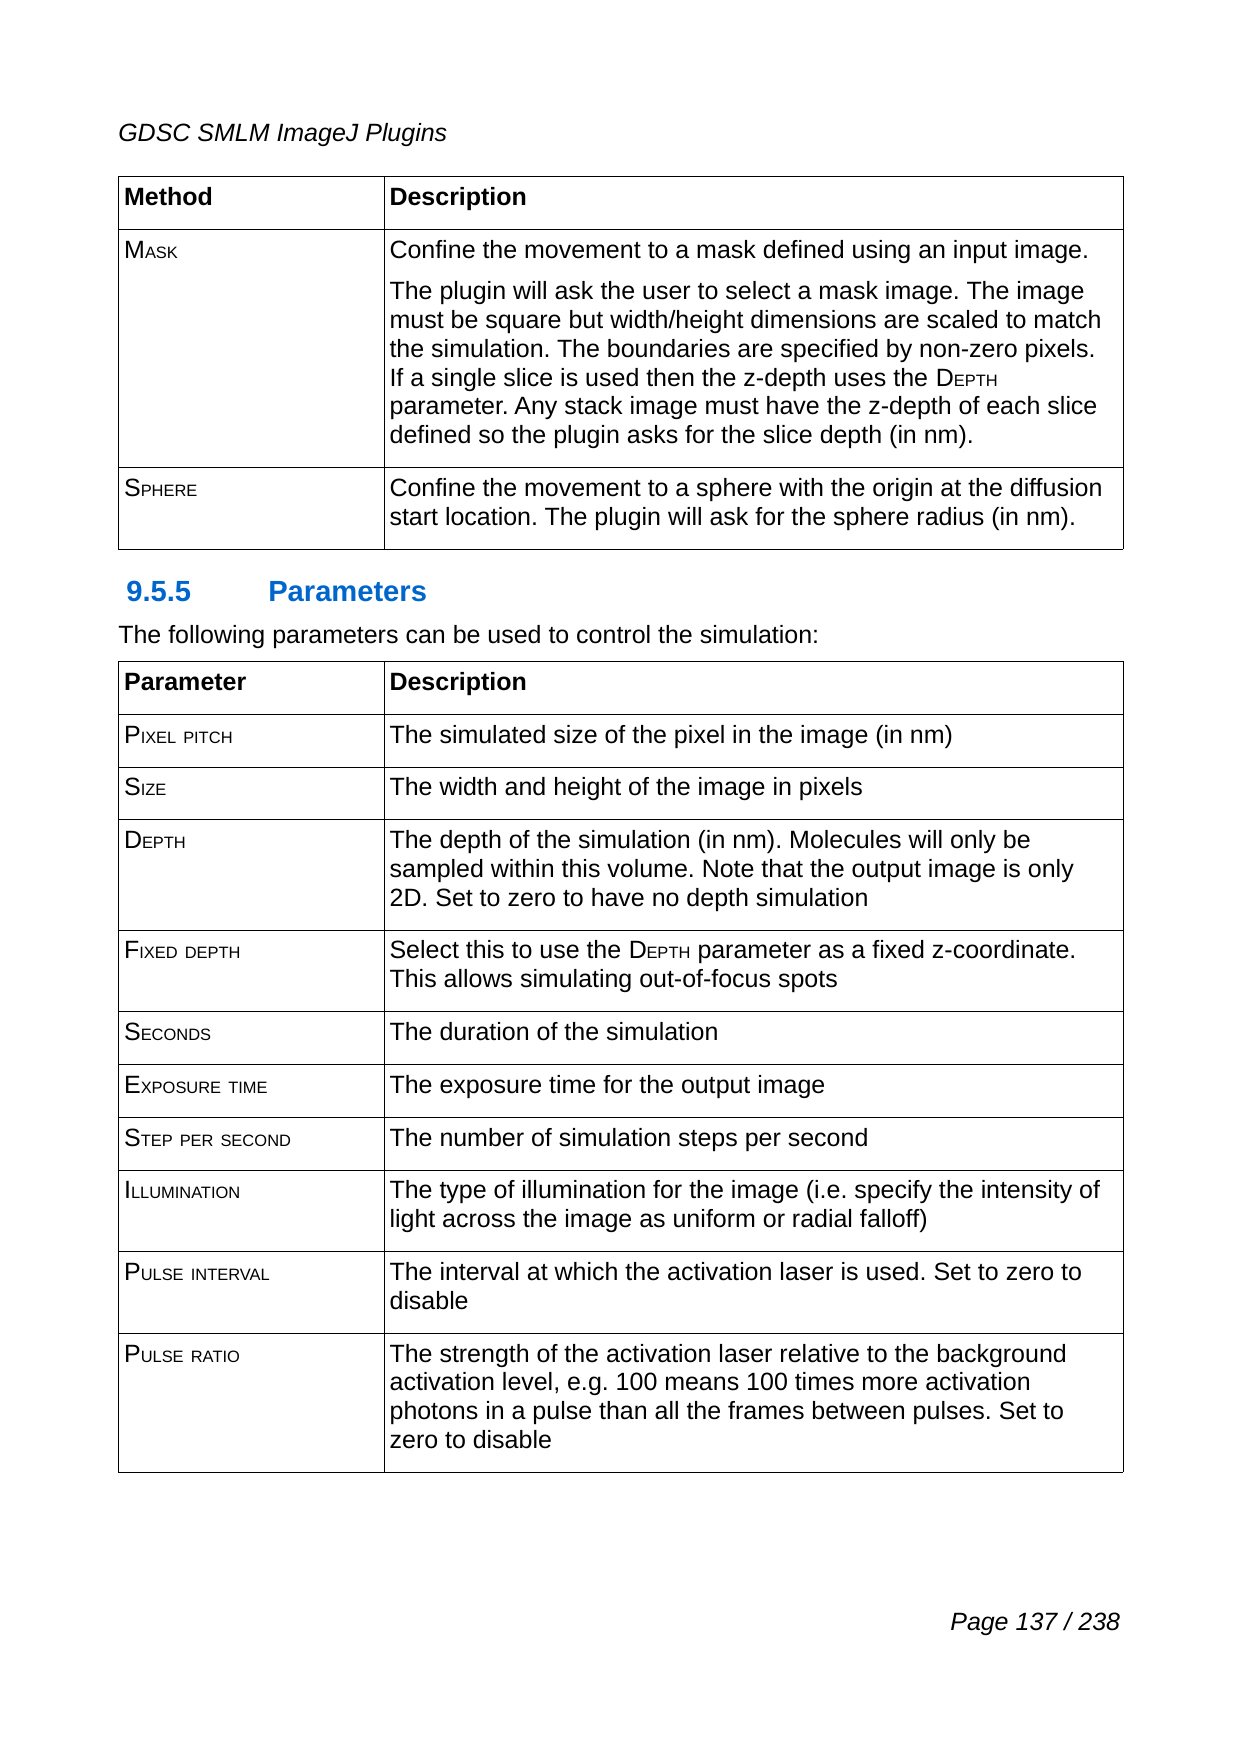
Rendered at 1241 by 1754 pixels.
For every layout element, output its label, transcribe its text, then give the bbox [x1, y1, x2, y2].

table_cell Illumination [119, 1171, 384, 1251]
table_header Method [119, 177, 384, 229]
table_cell Sphere [119, 468, 384, 548]
text The following parameters can be used to control the simulation: [118, 620, 1122, 648]
table_cell Depth [119, 820, 384, 930]
table_header Parameter [119, 662, 384, 714]
table_cell The width and height of the image in pixels [385, 768, 1123, 819]
subtitle Parameters [118, 574, 1122, 607]
table_header Description [385, 177, 1123, 229]
table_header Description [385, 662, 1123, 714]
table_cell Exposure time [119, 1065, 384, 1117]
table_cell The strength of the activation laser relative to the background activation level, e.g. 100 means 100 times more activation photons in a pulse than all the frames between pulses. Set to zero to disable [385, 1334, 1123, 1472]
table_cell Confine the movement to a sphere with the origin at the diffusion start location. The plugin will ask for the sphere radius (in nm). [385, 468, 1123, 548]
table_cell Fixed depth [119, 931, 384, 1011]
table_cell Size [119, 768, 384, 819]
table_cell The number of simulation steps per second [385, 1118, 1123, 1170]
table_cell Confine the movement to a mask defined using an input image. The plugin will ask the user to select a mask image. The image must be square but width/height dimensions are scaled to match the simulation. The boundaries are specified by non-zero pixels. If a single slice is used then the z-depth uses the Depth parameter. Any stack image must have the z-depth of each slice defined so the plugin asks for the slice depth (in nm). [385, 230, 1123, 467]
table_cell The interval at which the activation laser is used. Set to zero to disable [385, 1252, 1123, 1333]
table_cell The type of illumination for the image (i.e. specify the intensity of light across the image as uniform or radial falloff) [385, 1171, 1123, 1251]
table_cell The duration of the simulation [385, 1012, 1123, 1064]
table_cell The exposure time for the output image [385, 1065, 1123, 1117]
table_cell Mask [119, 230, 384, 467]
table_cell The simulated size of the pixel in the image (in nm) [385, 715, 1123, 767]
table_cell Pixel pitch [119, 715, 384, 767]
table_cell Step per second [119, 1118, 384, 1170]
table_cell Pulse interval [119, 1252, 384, 1333]
table_cell The depth of the simulation (in nm). Molecules will only be sampled within this volume. Note that the output image is only 2D. Set to zero to have no depth simulation [385, 820, 1123, 930]
table_cell Seconds [119, 1012, 384, 1064]
table_cell Select this to use the Depth parameter as a fixed z-coordinate. This allows simulating out-of-focus spots [385, 931, 1123, 1011]
table_cell Pulse ratio [119, 1334, 384, 1472]
